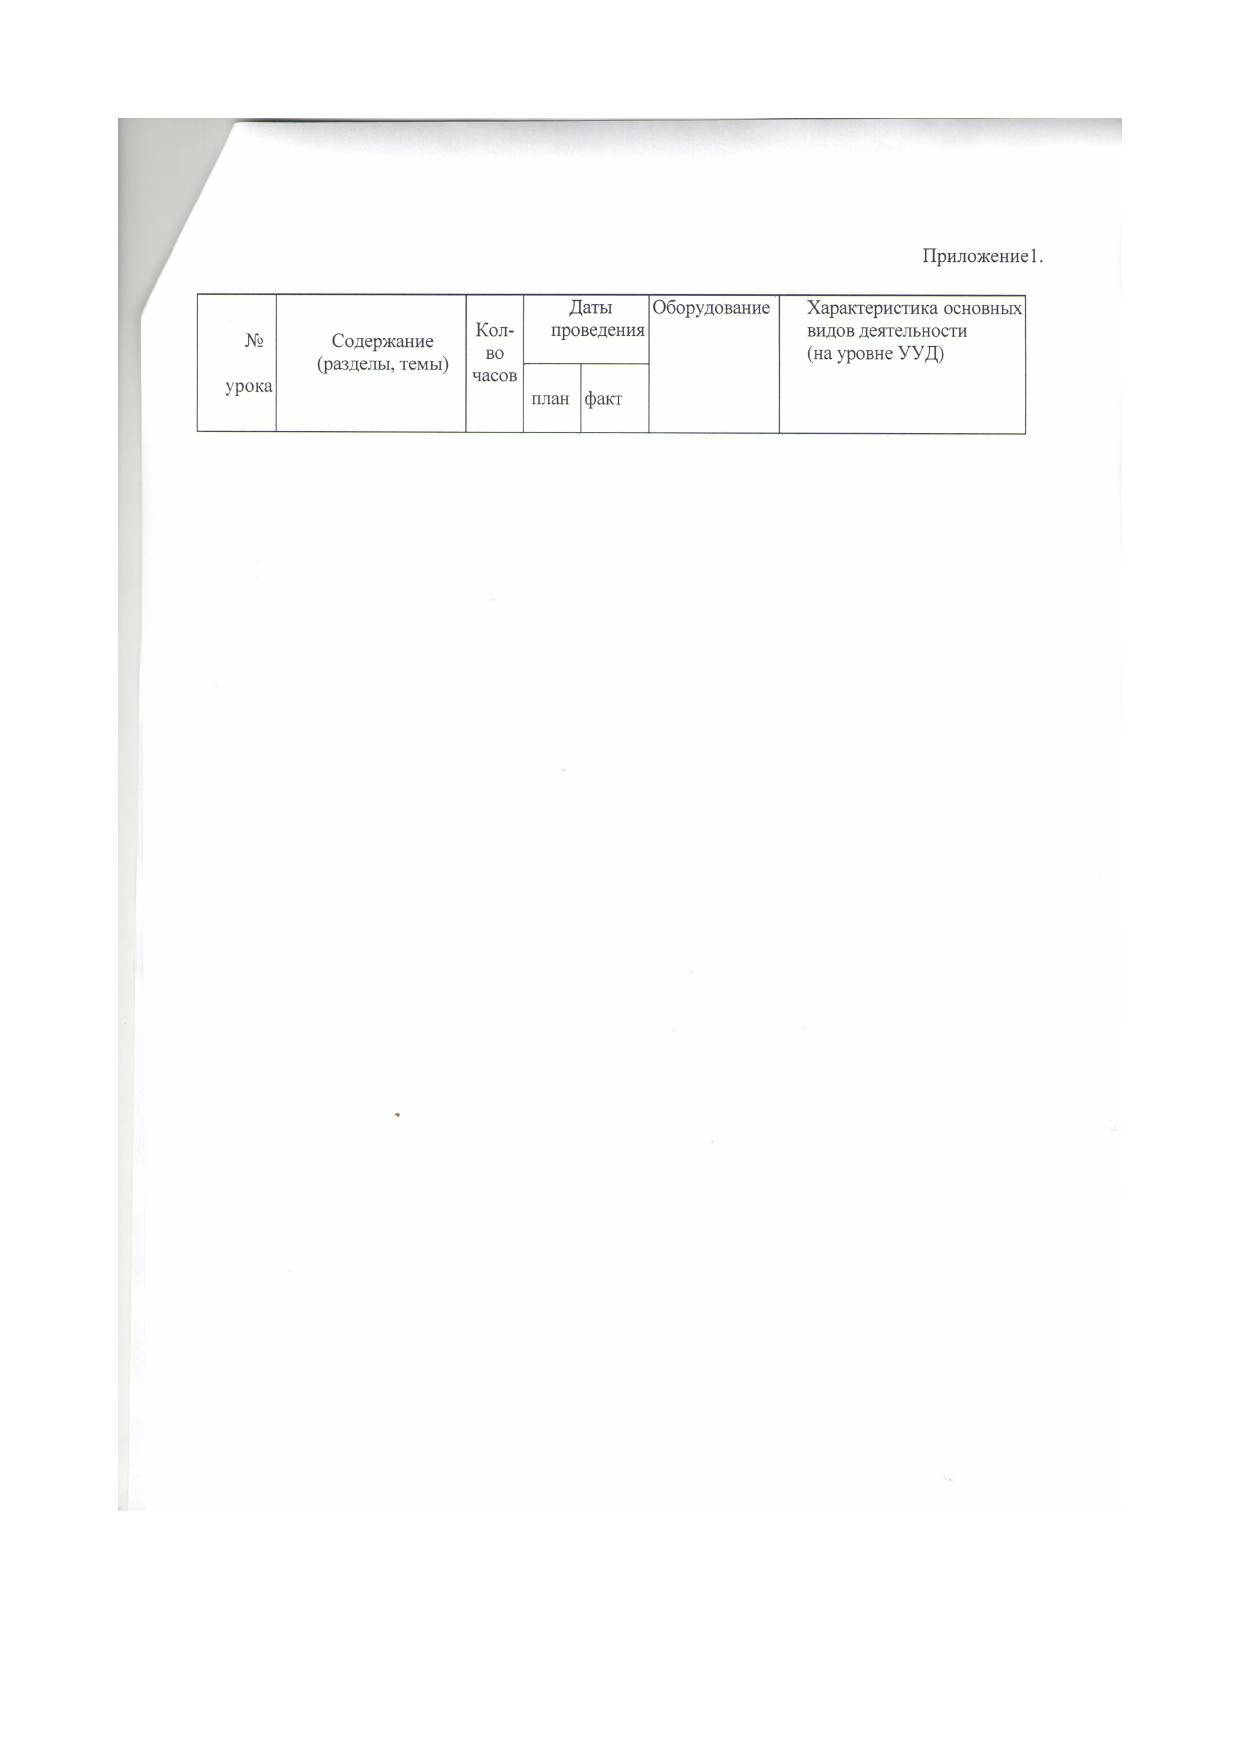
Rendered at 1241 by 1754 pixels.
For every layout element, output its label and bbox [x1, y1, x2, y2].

picture [118, 118, 1122, 1511]
